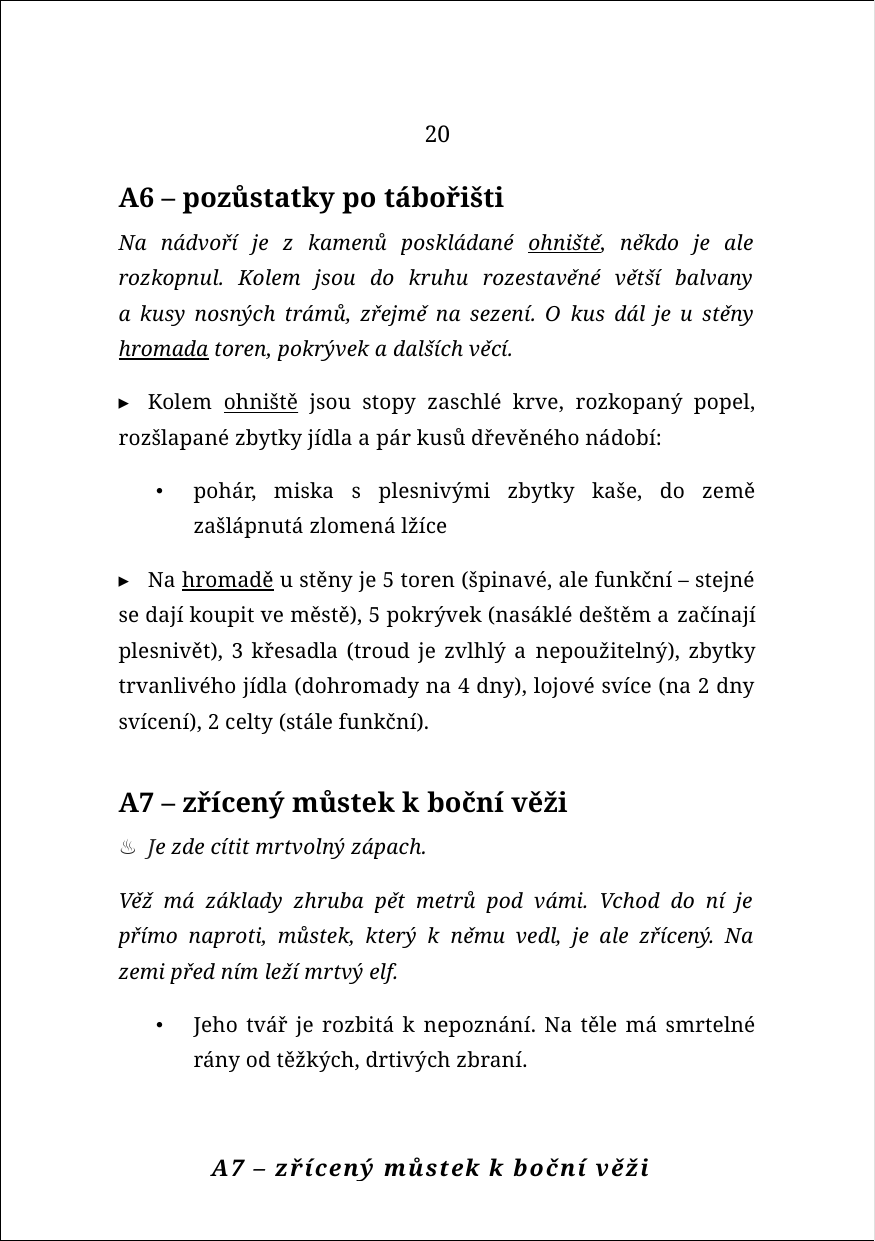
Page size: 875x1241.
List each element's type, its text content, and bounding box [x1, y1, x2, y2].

text ▸ Kolem ohniště jsou stopy zaschlé krve, rozkopaný popel, rozšlapané zbytky jídla a⁠ pár kusů dřevěného nádobí: [118, 387, 756, 451]
text ♨ Je zde cítit mrtvolný zápach. [118, 832, 756, 861]
list Jeho tvář je rozbitá k⁠ nepoznání. Na těle má smrtelné rány od těžkých, drtivých zbraní. [156, 1010, 756, 1074]
text ▸ Na hromadě u⁠ stěny je 5 toren (špinavé, ale funkční – stejné se dají koupit ve městě), 5 pokrývek (nasáklé deštěm a⁠ začínají plesnivět), 3 křesadla (troud je zvlhlý a⁠ nepoužitelný), zbytky trvanlivého jídla (dohromady na 4 dny), lojové svíce (na 2 dny svícení), 2 celty (stále funkční). [118, 565, 756, 735]
text Na nádvoří je z⁠ kamenů poskládané ohniště, někdo je ale rozkopnul. Kolem jsou do kruhu rozestavěné větší balvany a⁠ kusy nosných trámů, zřejmě na sezení. O⁠ kus dál je u⁠ stěny hromada toren, pokrývek a⁠ dalších věcí. [118, 228, 756, 363]
subtitle A7 – zřícený můstek k⁠ boční věži [118, 784, 756, 821]
subtitle A6 – pozůstatky po tábořišti [118, 179, 756, 216]
list pohár, miska s⁠ plesnivými zbytky kaše, do země zašlápnutá zlomená lžíce [156, 476, 756, 540]
text Věž má základy zhruba pět metrů pod vámi. Vchod do ní je přímo naproti, můstek, který k⁠ němu vedl, je ale zřícený. Na zemi před ním leží mrtvý elf. [118, 886, 756, 985]
